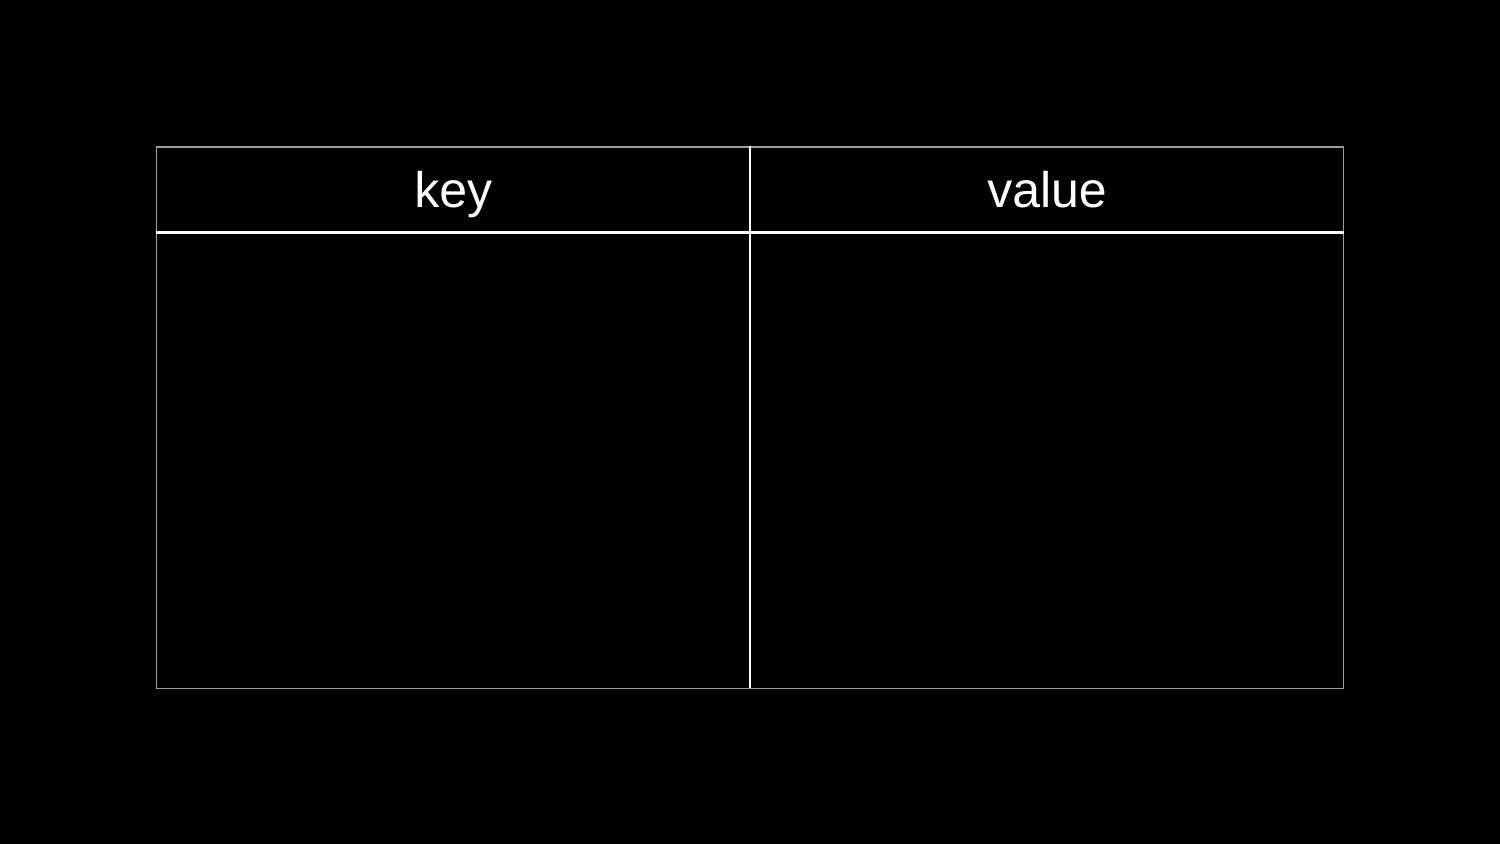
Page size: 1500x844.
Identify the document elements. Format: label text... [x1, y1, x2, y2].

table_cell [751, 234, 1343, 688]
table_header key [157, 148, 749, 231]
table_header value [751, 148, 1343, 231]
table_cell [157, 234, 749, 688]
